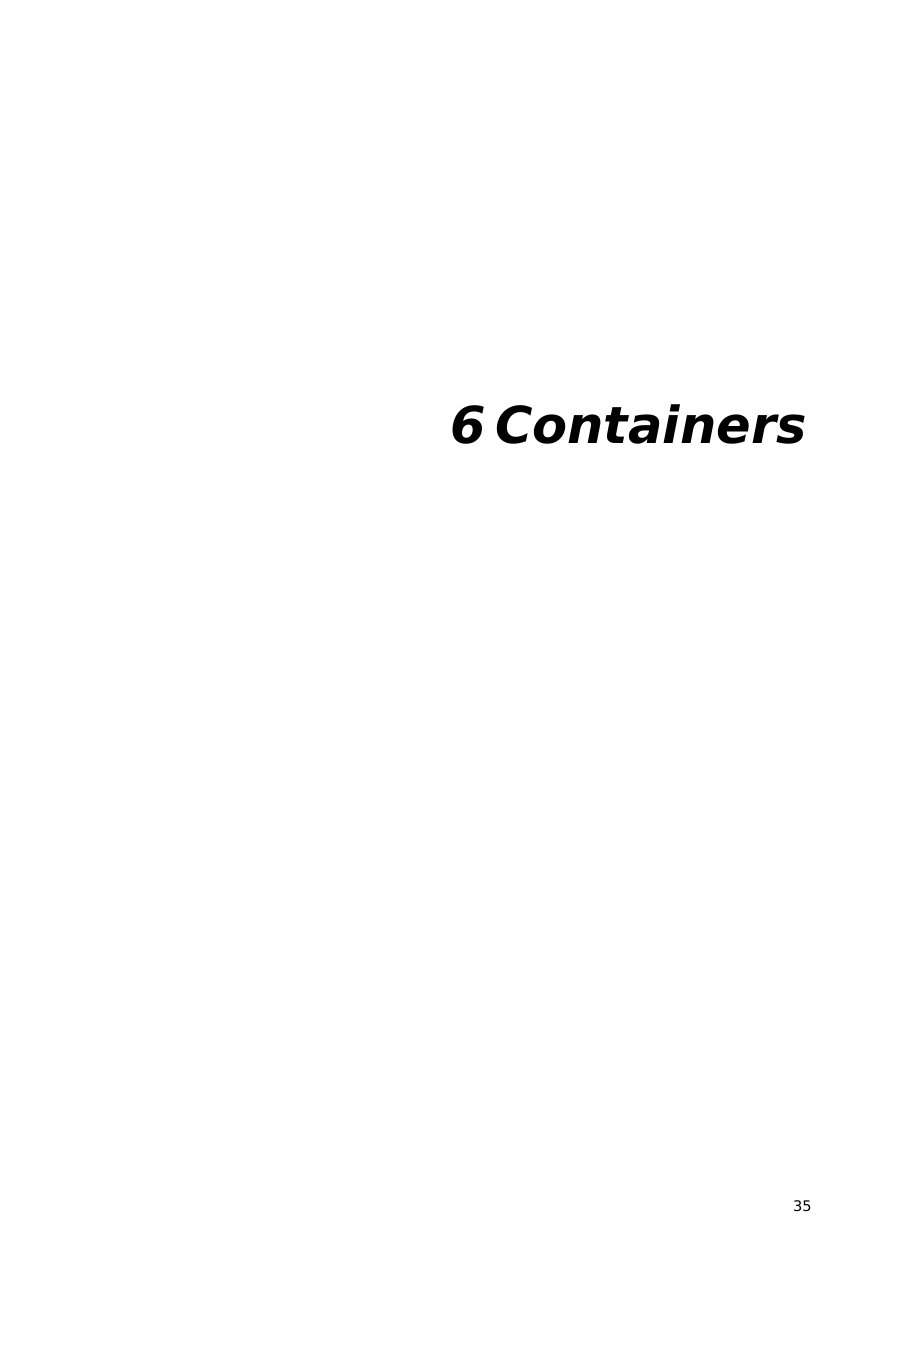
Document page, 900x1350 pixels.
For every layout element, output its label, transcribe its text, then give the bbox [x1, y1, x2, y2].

subtitle Containers [148, 396, 811, 455]
